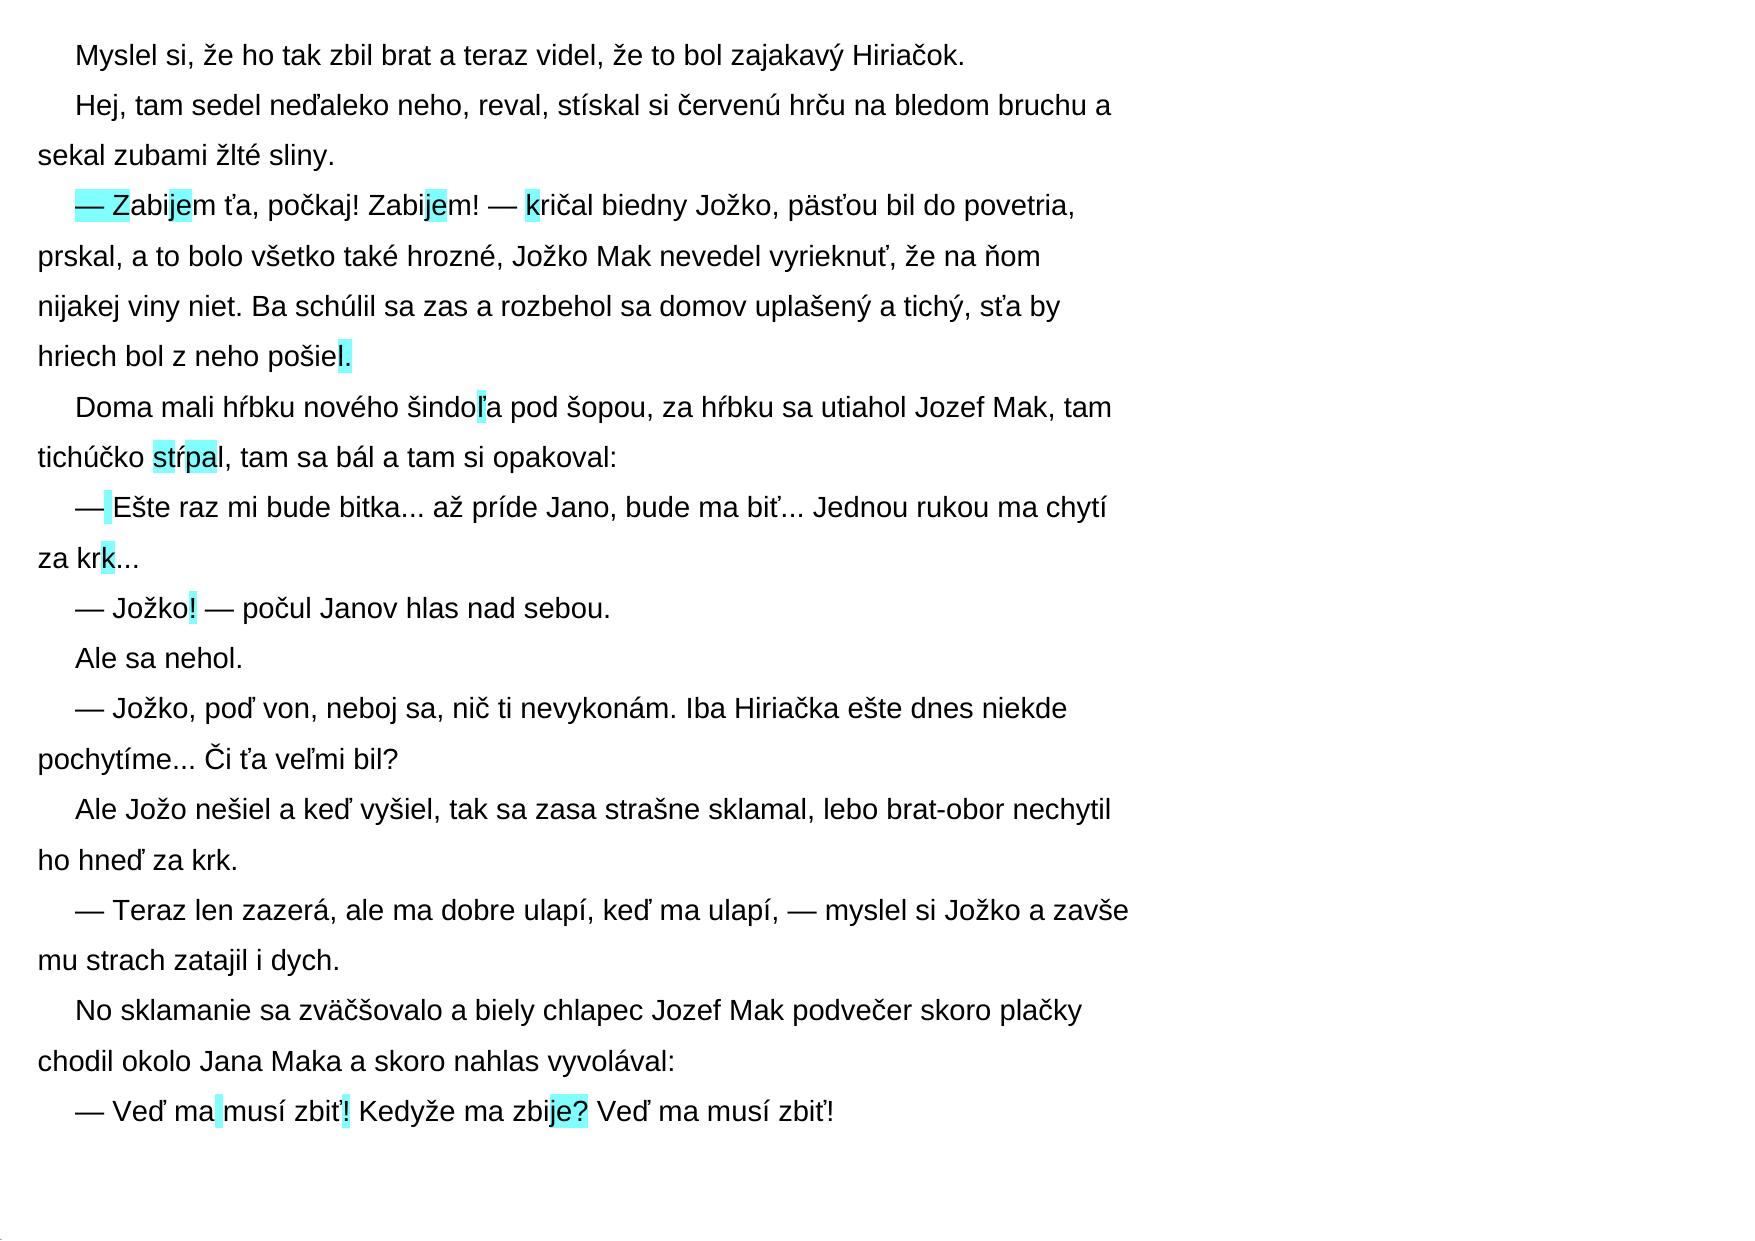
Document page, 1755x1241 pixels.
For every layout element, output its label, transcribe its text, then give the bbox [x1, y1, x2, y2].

text Hej, tam sedel neďaleko neho, reval, stískal si červenú hrču na bledom bruchu a sekal zubami žlté sliny. [37, 88, 1130, 172]
text Ale sa nehol. [37, 641, 1130, 675]
text — Jožko, poď von, neboj sa, nič ti nevykonám. Iba Hiriačka ešte dnes niekde pochytíme... Či ťa veľmi bil? [37, 692, 1130, 775]
text Myslel si, že ho tak zbil brat a teraz videl, že to bol zajakavý Hiriačok. [37, 37, 1130, 71]
text — Veď ma musí zbiť! Kedyže ma zbije? Veď ma musí zbiť! [37, 1094, 1130, 1128]
text No sklamanie sa zväčšovalo a biely chlapec Jozef Mak podvečer skoro plačky chodil okolo Jana Maka a skoro nahlas vyvolával: [37, 993, 1130, 1077]
text — Ešte raz mi bude bitka... až príde Jano, bude ma biť... Jednou rukou ma chytí za krk... [37, 490, 1130, 574]
text — Jožko! — počul Janov hlas nad sebou. [37, 591, 1130, 624]
text Doma mali hŕbku nového šindoľa pod šopou, za hŕbku sa utiahol Jozef Mak, tam tichúčko stŕpal, tam sa bál a tam si opakoval: [37, 390, 1130, 473]
text — Teraz len zazerá, ale ma dobre ulapí, keď ma ulapí, — myslel si Jožko a zavše mu strach zatajil i dych. [37, 893, 1130, 977]
text — Zabijem ťa, počkaj! Zabijem! — kričal biedny Jožko, päsťou bil do povetria, prskal, a to bolo všetko také hrozné, Jožko Mak nevedel vyrieknuť, že na ňom nijakej viny niet. Ba schúlil sa zas a rozbehol sa domov uplašený a tichý, sťa by hriech bol z neho pošiel. [37, 188, 1130, 373]
text Ale Jožo nešiel a keď vyšiel, tak sa zasa strašne sklamal, lebo brat-obor nechytil ho hneď za krk. [37, 792, 1130, 876]
